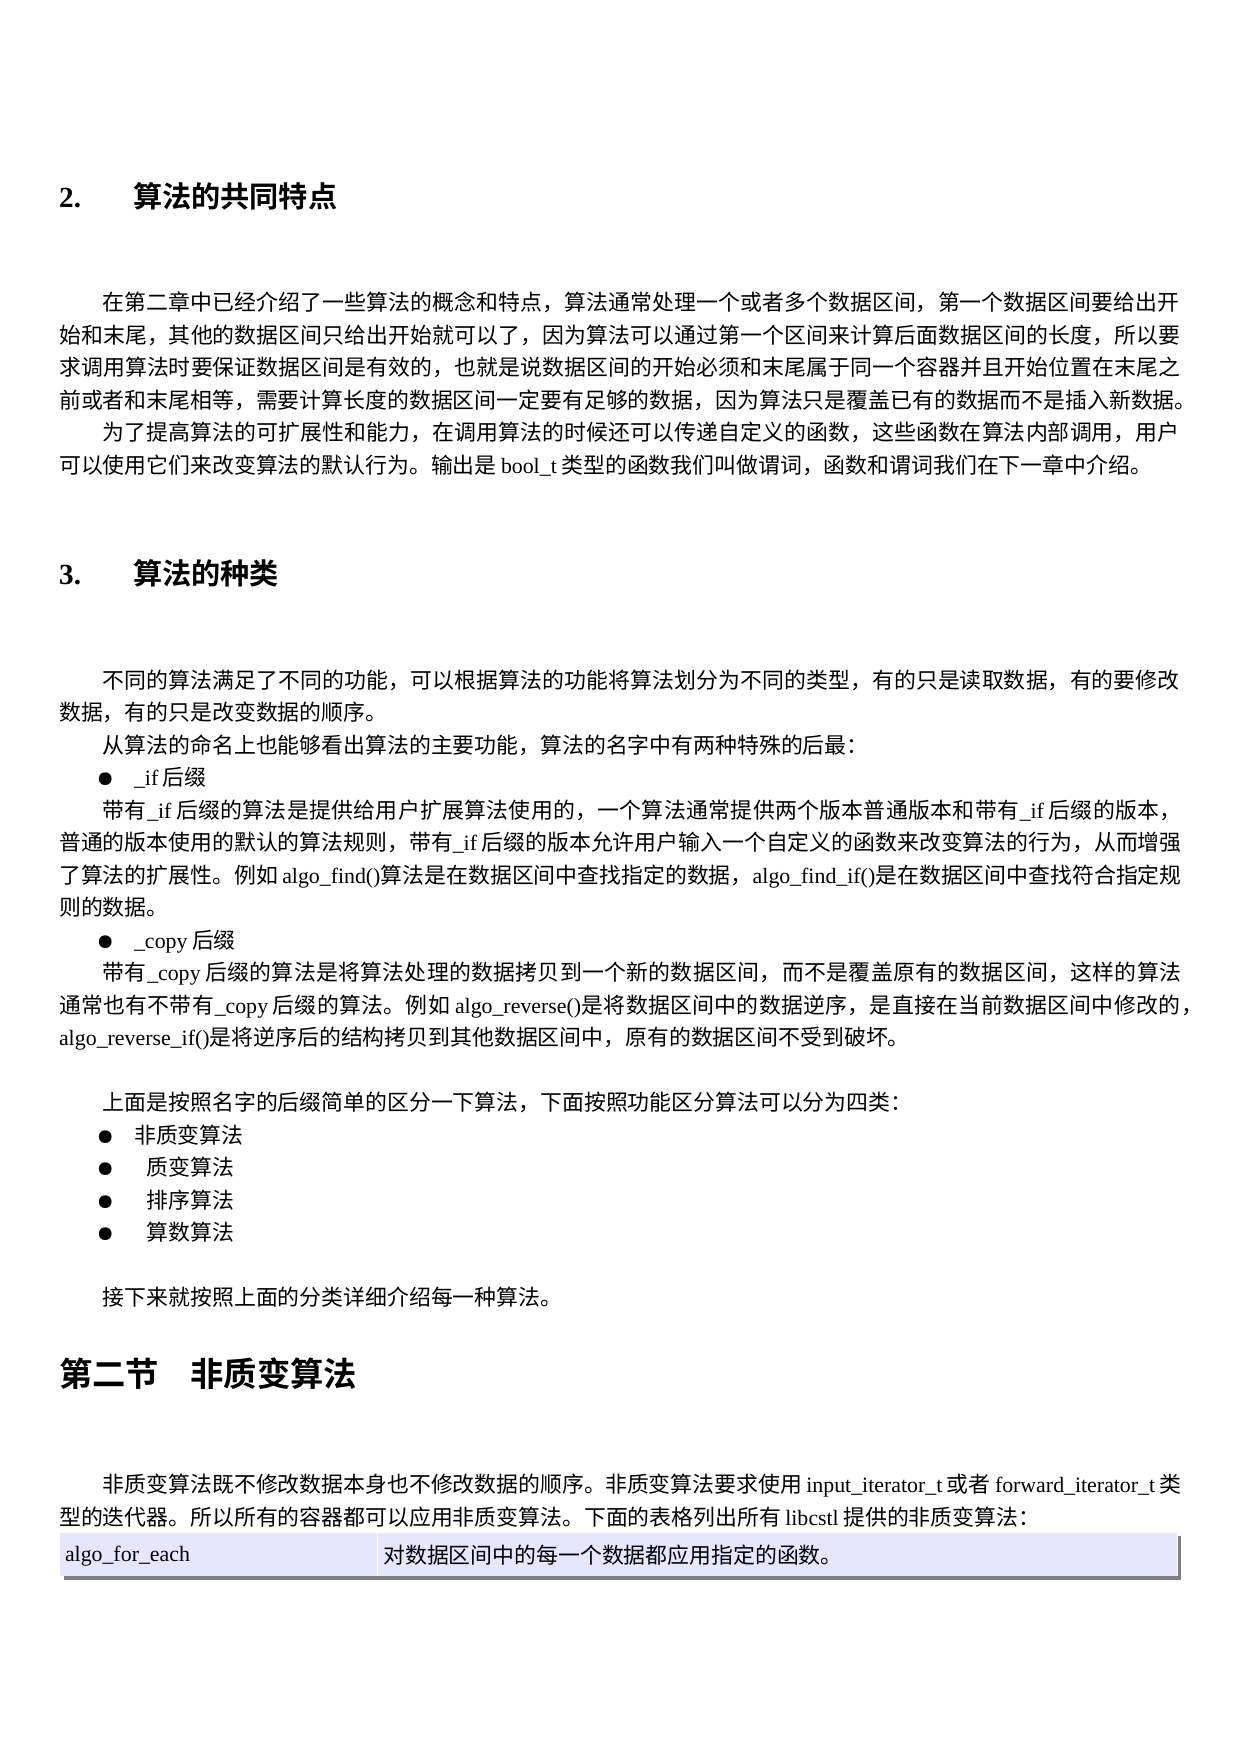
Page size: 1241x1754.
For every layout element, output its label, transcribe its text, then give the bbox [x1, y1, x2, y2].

subtitle 非质变算法 [59, 1339, 1181, 1404]
subtitle 算法的共同特点 [59, 162, 1181, 227]
subtitle 算法的种类 [59, 539, 1181, 604]
text 带有_if后缀的算法是提供给用户扩展算法使用的，一个算法通常提供两个版本普通版本和带有_if后缀的版本，普通的版本使用的默认的算法规则，带有_if后缀的版本允许用户输入一个自定义的函数来改变算法的行为，从而增强了算法的扩展性。例如algo_find()算法是在数据区间中查找指定的数据，algo_find_if()是在数据区间中查找符合指定规则的数据。 [59, 792, 1181, 922]
text 上面是按照名字的后缀简单的区分一下算法，下面按照功能区分算法可以分为四类： [59, 1085, 1181, 1117]
list 排序算法 [96, 1182, 1181, 1215]
list 非质变算法 [96, 1117, 1181, 1150]
table_header algo_for_each [60, 1533, 377, 1576]
list _copy后缀 [96, 922, 1181, 955]
text 接下来就按照上面的分类详细介绍每一种算法。 [59, 1280, 1181, 1312]
text 不同的算法满足了不同的功能，可以根据算法的功能将算法划分为不同的类型，有的只是读取数据，有的要修改数据，有的只是改变数据的顺序。 [59, 662, 1181, 727]
text 非质变算法既不修改数据本身也不修改数据的顺序。非质变算法要求使用input_iterator_t或者forward_iterator_t类型的迭代器。所以所有的容器都可以应用非质变算法。下面的表格列出所有libcstl提供的非质变算法： [59, 1467, 1181, 1532]
list 质变算法 [96, 1150, 1181, 1182]
text 为了提高算法的可扩展性和能力，在调用算法的时候还可以传递自定义的函数，这些函数在算法内部调用，用户可以使用它们来改变算法的默认行为。输出是bool_t类型的函数我们叫做谓词，函数和谓词我们在下一章中介绍。 [59, 415, 1181, 480]
list 算数算法 [96, 1215, 1181, 1247]
text 从算法的命名上也能够看出算法的主要功能，算法的名字中有两种特殊的后最： [59, 727, 1181, 760]
list _if后缀 [96, 760, 1181, 792]
table_header 对数据区间中的每一个数据都应用指定的函数。 [378, 1533, 1177, 1576]
text 带有_copy后缀的算法是将算法处理的数据拷贝到一个新的数据区间，而不是覆盖原有的数据区间，这样的算法通常也有不带有_copy后缀的算法。例如algo_reverse()是将数据区间中的数据逆序，是直接在当前数据区间中修改的，algo_reverse_if()是将逆序后的结构拷贝到其他数据区间中，原有的数据区间不受到破坏。 [59, 955, 1181, 1052]
text 在第二章中已经介绍了一些算法的概念和特点，算法通常处理一个或者多个数据区间，第一个数据区间要给出开始和末尾，其他的数据区间只给出开始就可以了，因为算法可以通过第一个区间来计算后面数据区间的长度，所以要求调用算法时要保证数据区间是有效的，也就是说数据区间的开始必须和末尾属于同一个容器并且开始位置在末尾之前或者和末尾相等，需要计算长度的数据区间一定要有足够的数据，因为算法只是覆盖已有的数据而不是插入新数据。 [59, 285, 1181, 415]
